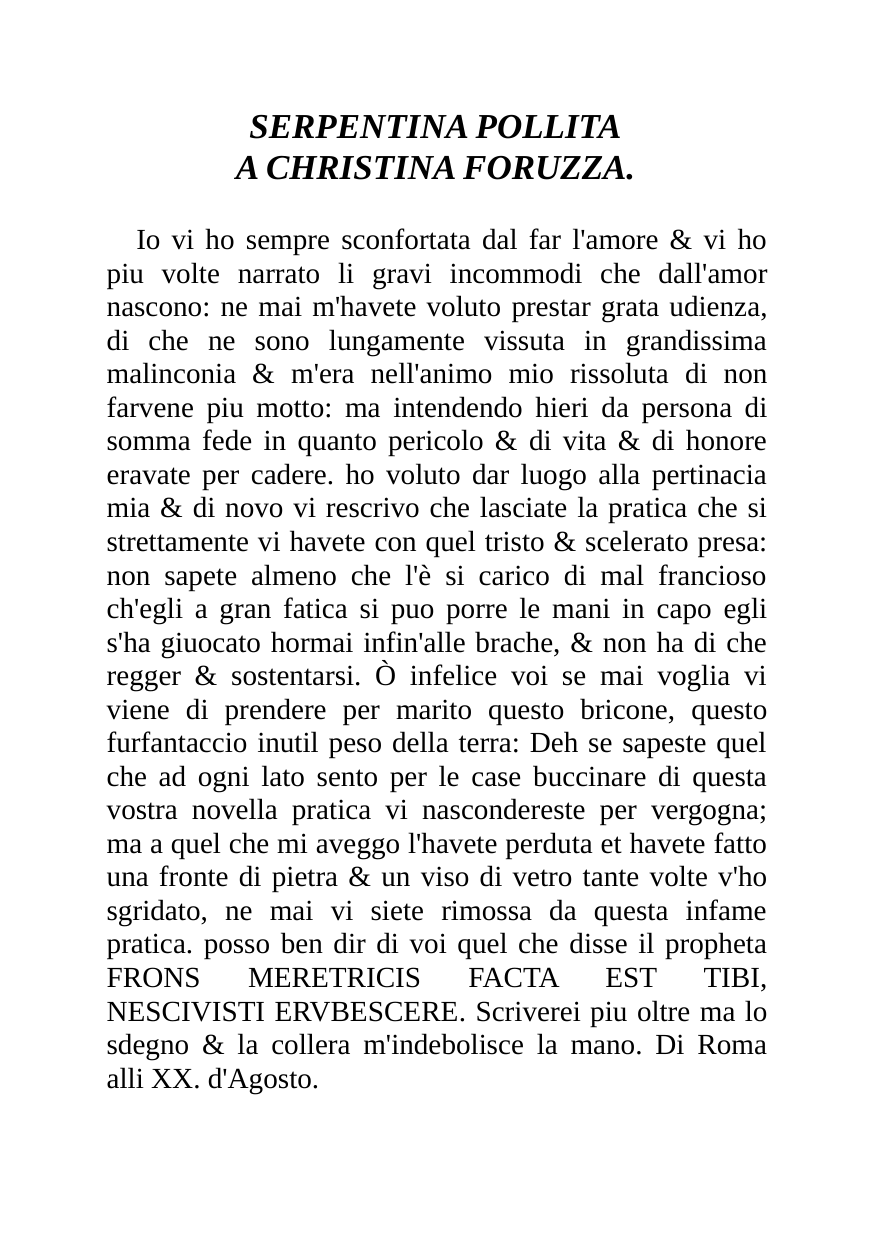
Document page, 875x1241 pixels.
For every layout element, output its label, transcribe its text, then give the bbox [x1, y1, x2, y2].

subtitle SERPENTINA POLLITA A CHRISTINA FORUZZA. [106, 106, 768, 187]
text Io vi ho sempre sconfortata dal far l'amore & vi ho piu volte narrato li gravi incommodi che dall'amor nascono: ne mai m'havete voluto prestar grata udienza, di che ne sono lungamente vissuta in grandissima malinconia & m'era nell'animo mio rissoluta di non farvene piu motto: ma intendendo hieri da persona di somma fede in quanto pericolo & di vita & di honore eravate per cadere. ho voluto dar luogo alla pertinacia mia & di novo vi rescrivo che lasciate la pratica che si strettamente vi havete con quel tristo & scelerato presa: non sapete almeno che l'è si carico di mal francioso ch'egli a gran fatica si puo porre le mani in capo egli s'ha giuocato hormai infin'alle brache, & non ha di che regger & sostentarsi. Ò infelice voi se mai voglia vi viene di prendere per marito questo bricone, questo furfantaccio inutil peso della terra: Deh se sapeste quel che ad ogni lato sento per le case buccinare di questa vostra novella pratica vi nascondereste per vergogna; ma a quel che mi aveggo l'havete perduta et havete fatto una fronte di pietra & un viso di vetro tante volte v'ho sgridato, ne mai vi siete rimossa da questa infame pratica. posso ben dir di voi quel che disse il propheta FRONS MERETRICIS FACTA EST TIBI, NESCIVISTI ERVBESCERE. Scriverei piu oltre ma lo sdegno & la collera m'indebolisce la mano. Di Roma alli XX. d'Agosto. [106, 222, 768, 1094]
